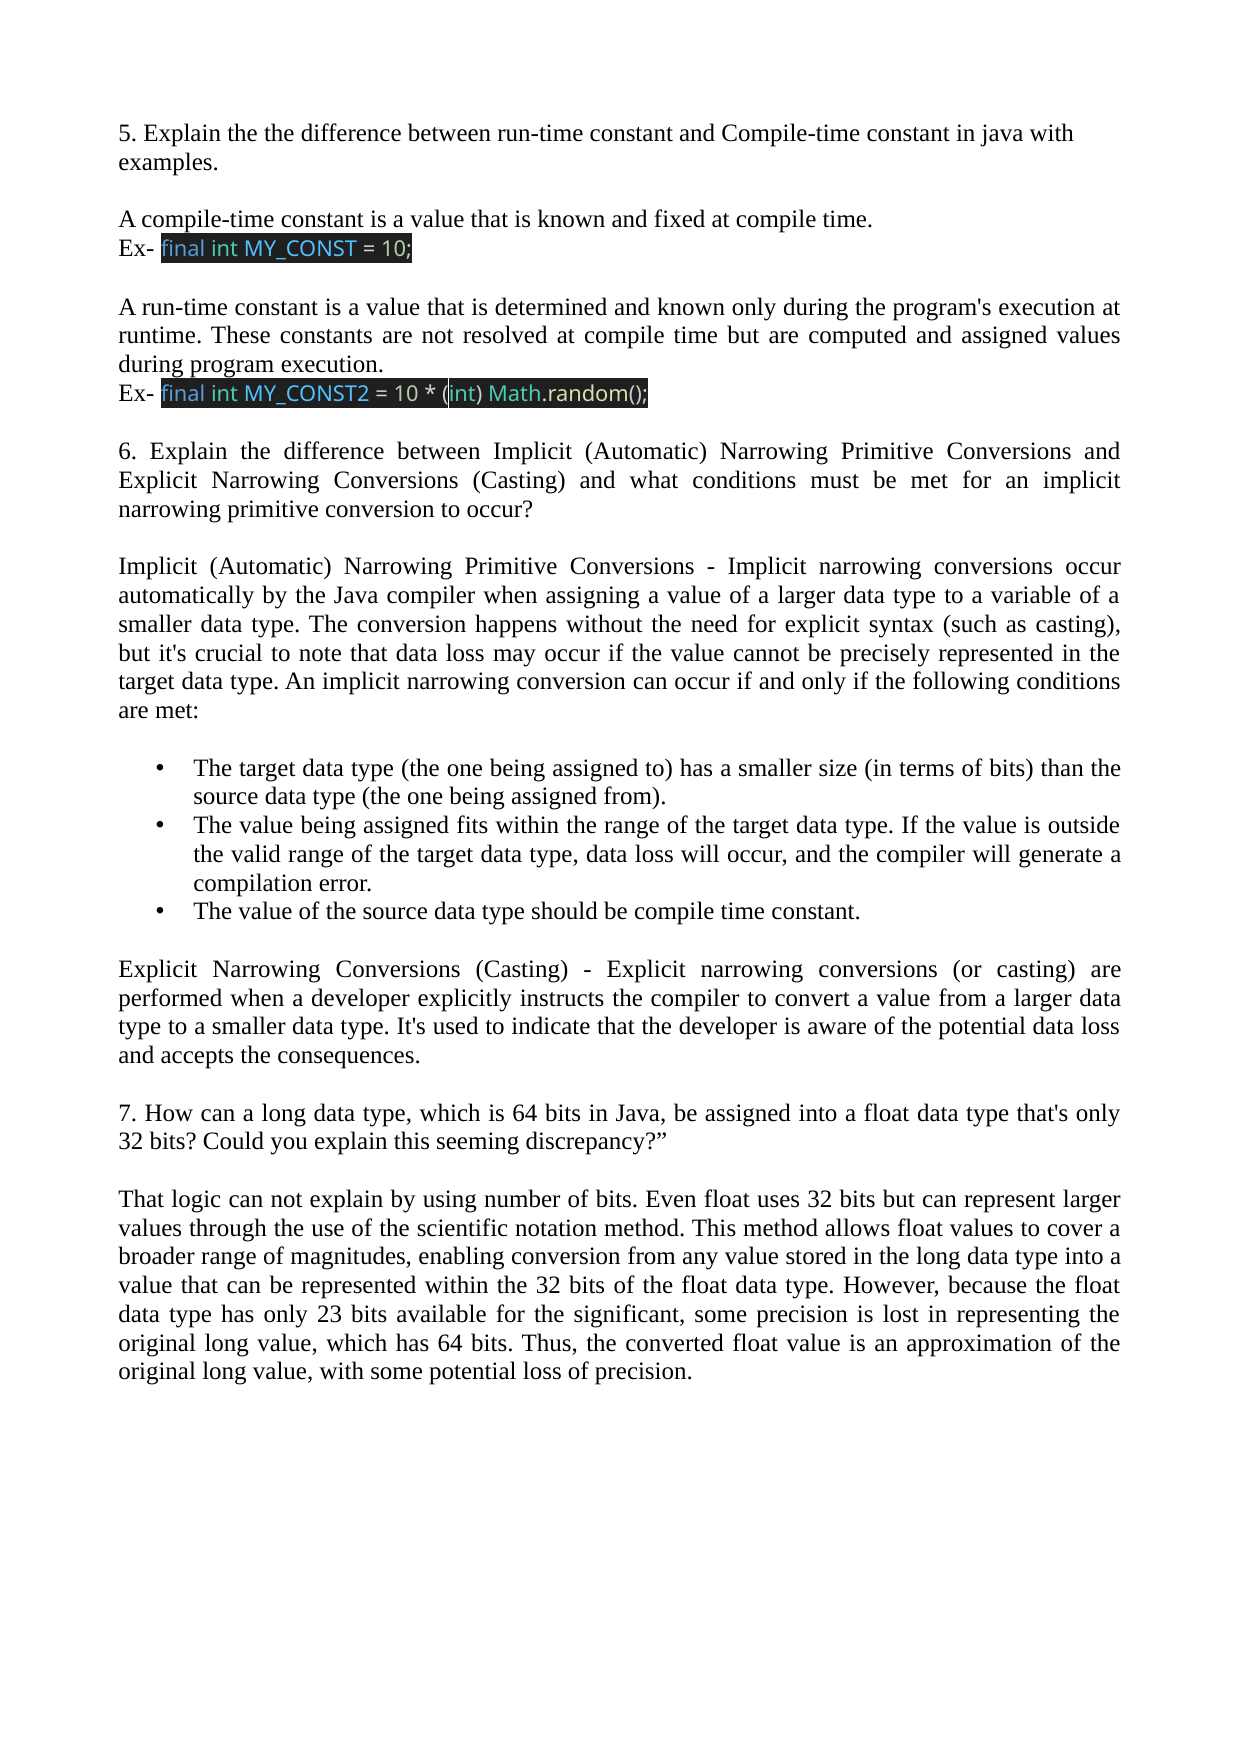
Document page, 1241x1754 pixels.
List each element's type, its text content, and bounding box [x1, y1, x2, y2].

text 6. Explain the difference between Implicit (Automatic) Narrowing Primitive Conversions and Explicit Narrowing Conversions (Casting) and what conditions must be met for an implicit narrowing primitive conversion to occur? [118, 436, 1122, 523]
text Ex- final int MY_CONST = 10; [118, 233, 1122, 263]
text Implicit (Automatic) Narrowing Primitive Conversions - Implicit narrowing conversions occur automatically by the Java compiler when assigning a value of a larger data type to a variable of a smaller data type. The conversion happens without the need for explicit syntax (such as casting), but it's crucial to note that data loss may occur if the value cannot be precisely represented in the target data type. An implicit narrowing conversion can occur if and only if the following conditions are met: [118, 551, 1122, 724]
text Ex- final int MY_CONST2 = 10 * (int) Math.random(); [118, 378, 1122, 408]
text Explicit Narrowing Conversions (Casting) - Explicit narrowing conversions (or casting) are performed when a developer explicitly instructs the compiler to convert a value from a larger data type to a smaller data type. It's used to indicate that the developer is aware of the potential data loss and accepts the consequences. [118, 954, 1122, 1069]
list The target data type (the one being assigned to) has a smaller size (in terms of bits) than the source data type (the one being assigned from). [156, 753, 1122, 810]
text That logic can not explain by using number of bits. Even float uses 32 bits but can represent larger values through the use of the scientific notation method. This method allows float values to cover a broader range of magnitudes, enabling conversion from any value stored in the long data type into a value that can be represented within the 32 bits of the float data type. However, because the float data type has only 23 bits available for the significant, some precision is lost in representing the original long value, which has 64 bits. Thus, the converted float value is an approximation of the original long value, with some potential loss of precision. [118, 1184, 1122, 1385]
text 5. Explain the the difference between run-time constant and Compile-time constant in java with examples. [118, 118, 1122, 176]
list The value being assigned fits within the range of the target data type. If the value is outside the valid range of the target data type, data loss will occur, and the compiler will generate a compilation error. [156, 810, 1122, 896]
text A compile-time constant is a value that is known and fixed at compile time. [118, 204, 1122, 233]
text A run-time constant is a value that is determined and known only during the program's execution at runtime. These constants are not resolved at compile time but are computed and assigned values during program execution. [118, 292, 1122, 378]
text 7. How can a long data type, which is 64 bits in Java, be assigned into a float data type that's only 32 bits? Could you explain this seeming discrepancy?” [118, 1098, 1122, 1155]
list The value of the source data type should be compile time constant. [156, 896, 1122, 925]
